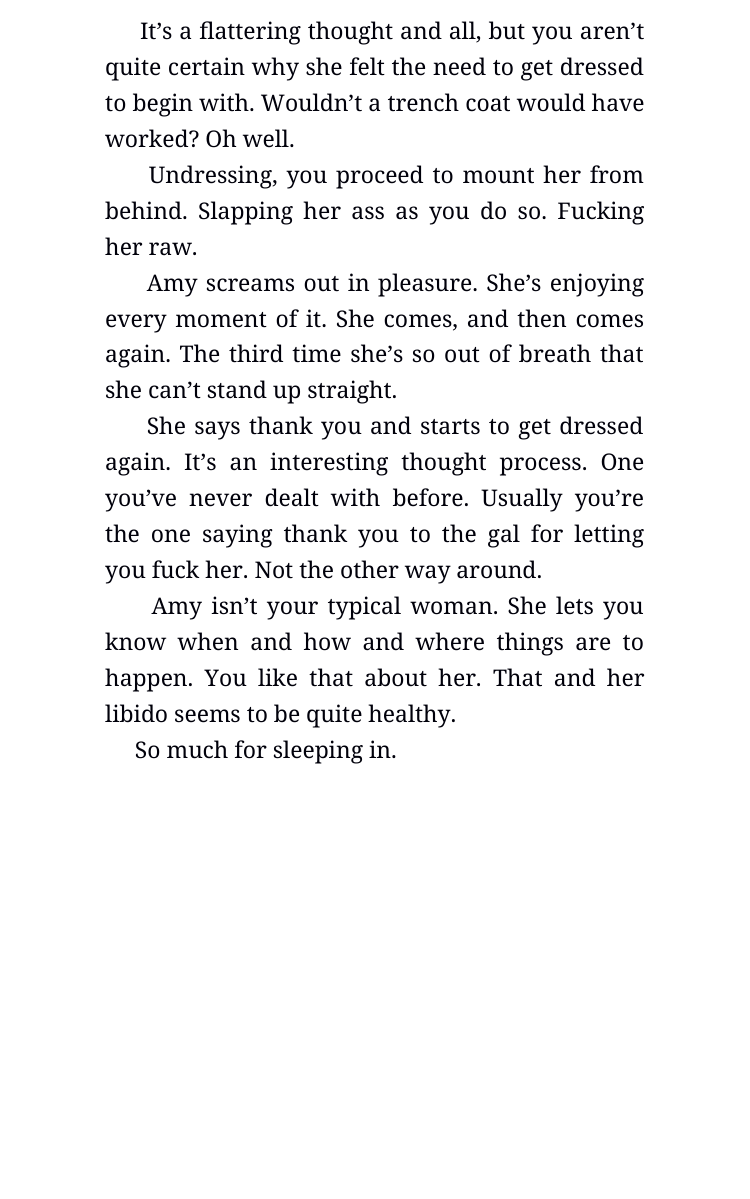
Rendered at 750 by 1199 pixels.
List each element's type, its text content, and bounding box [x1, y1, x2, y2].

text Undressing, you proceed to mount her from behind. Slapping her ass as you do so. Fucking her raw. [105, 159, 645, 262]
text Amy isn’t your typical woman. She lets you know when and how and where things are to happen. You like that about her. That and her libido seems to be quite healthy. [105, 590, 645, 729]
text It’s a flattering thought and all, but you aren’t quite certain why she felt the need to get dressed to begin with. Wouldn’t a trench coat would have worked? Oh well. [105, 15, 645, 154]
text Amy screams out in pleasure. She’s enjoying every moment of it. She comes, and then comes again. The third time she’s so out of breath that she can’t stand up straight. [105, 267, 645, 406]
text She says thank you and starts to get dressed again. It’s an interesting thought process. One you’ve never dealt with before. Usually you’re the one saying thank you to the gal for letting you fuck her. Not the other way around. [105, 410, 645, 585]
text So much for sleeping in. [105, 734, 645, 765]
